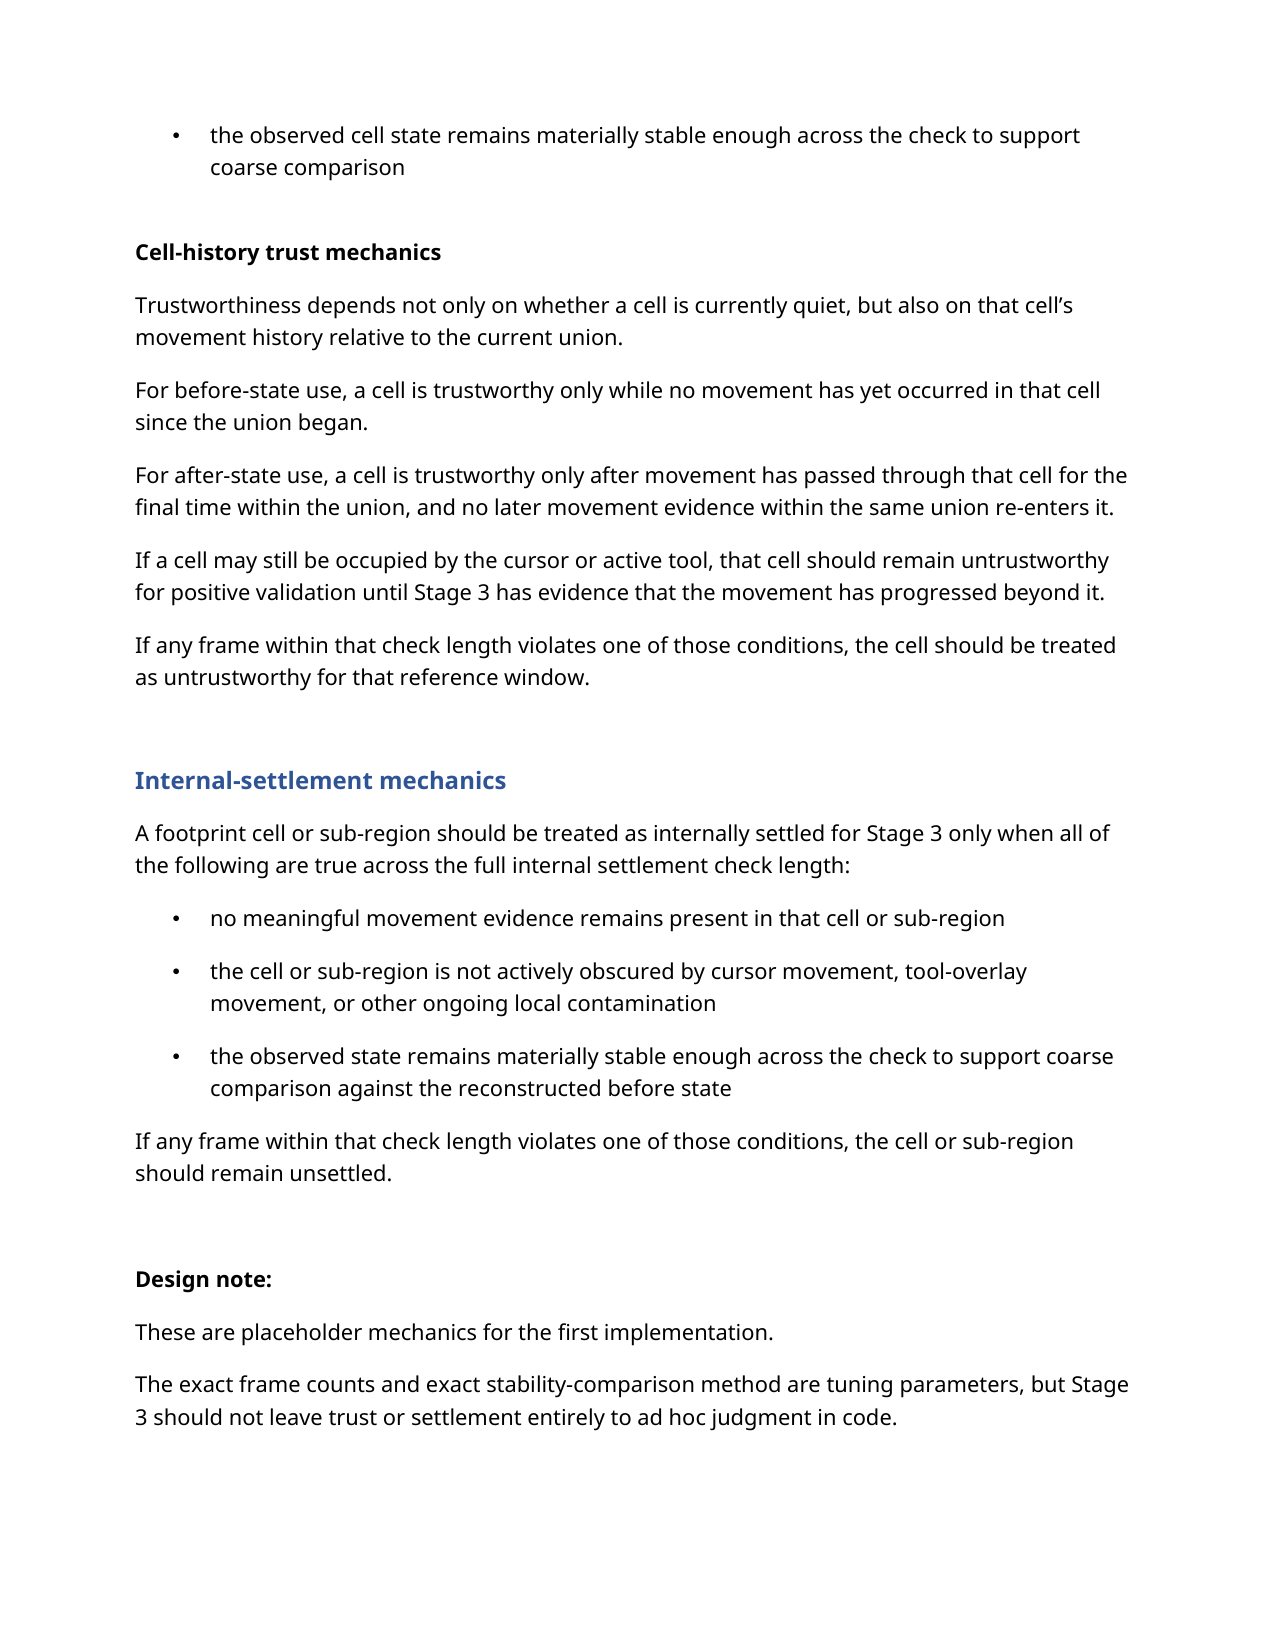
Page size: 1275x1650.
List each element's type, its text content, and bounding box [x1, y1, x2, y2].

list the observed state remains materially stable enough across the check to support coarse comparison against the reconstructed before state [172, 1041, 1140, 1103]
text If any frame within that check length violates one of those conditions, the cell should be treated as untrustworthy for that reference window. [135, 630, 1140, 692]
text A footprint cell or sub-region should be treated as internally settled for Stage 3 only when all of the following are true across the full internal settlement check length: [135, 818, 1140, 880]
text If any frame within that check length violates one of those conditions, the cell or sub-region should remain unsettled. [135, 1126, 1140, 1188]
text The exact frame counts and exact stability-comparison method are tuning parameters, but Stage 3 should not leave trust or settlement entirely to ad hoc judgment in code. [135, 1369, 1140, 1431]
list no meaningful movement evidence remains present in that cell or sub-region [172, 903, 1140, 933]
text If a cell may still be occupied by the cursor or active tool, that cell should remain untrustworthy for positive validation until Stage 3 has evidence that the movement has progressed beyond it. [135, 545, 1140, 607]
text Cell-history trust mechanics [135, 205, 1140, 267]
text For after-state use, a cell is trustworthy only after movement has passed through that cell for the final time within the union, and no later movement evidence within the same union re-enters it. [135, 460, 1140, 522]
text For before-state use, a cell is trustworthy only while no movement has yet occurred in that cell since the union began. [135, 375, 1140, 437]
text Design note: [135, 1264, 1140, 1293]
list the cell or sub-region is not actively obscured by cursor movement, tool-overlay movement, or other ongoing local contamination [172, 956, 1140, 1018]
text These are placeholder mechanics for the first implementation. [135, 1317, 1140, 1346]
list the observed cell state remains materially stable enough across the check to support coarse comparison [172, 120, 1140, 182]
subtitle Internal-settlement mechanics [135, 764, 1140, 796]
text Trustworthiness depends not only on whether a cell is currently quiet, but also on that cell’s movement history relative to the current union. [135, 290, 1140, 352]
